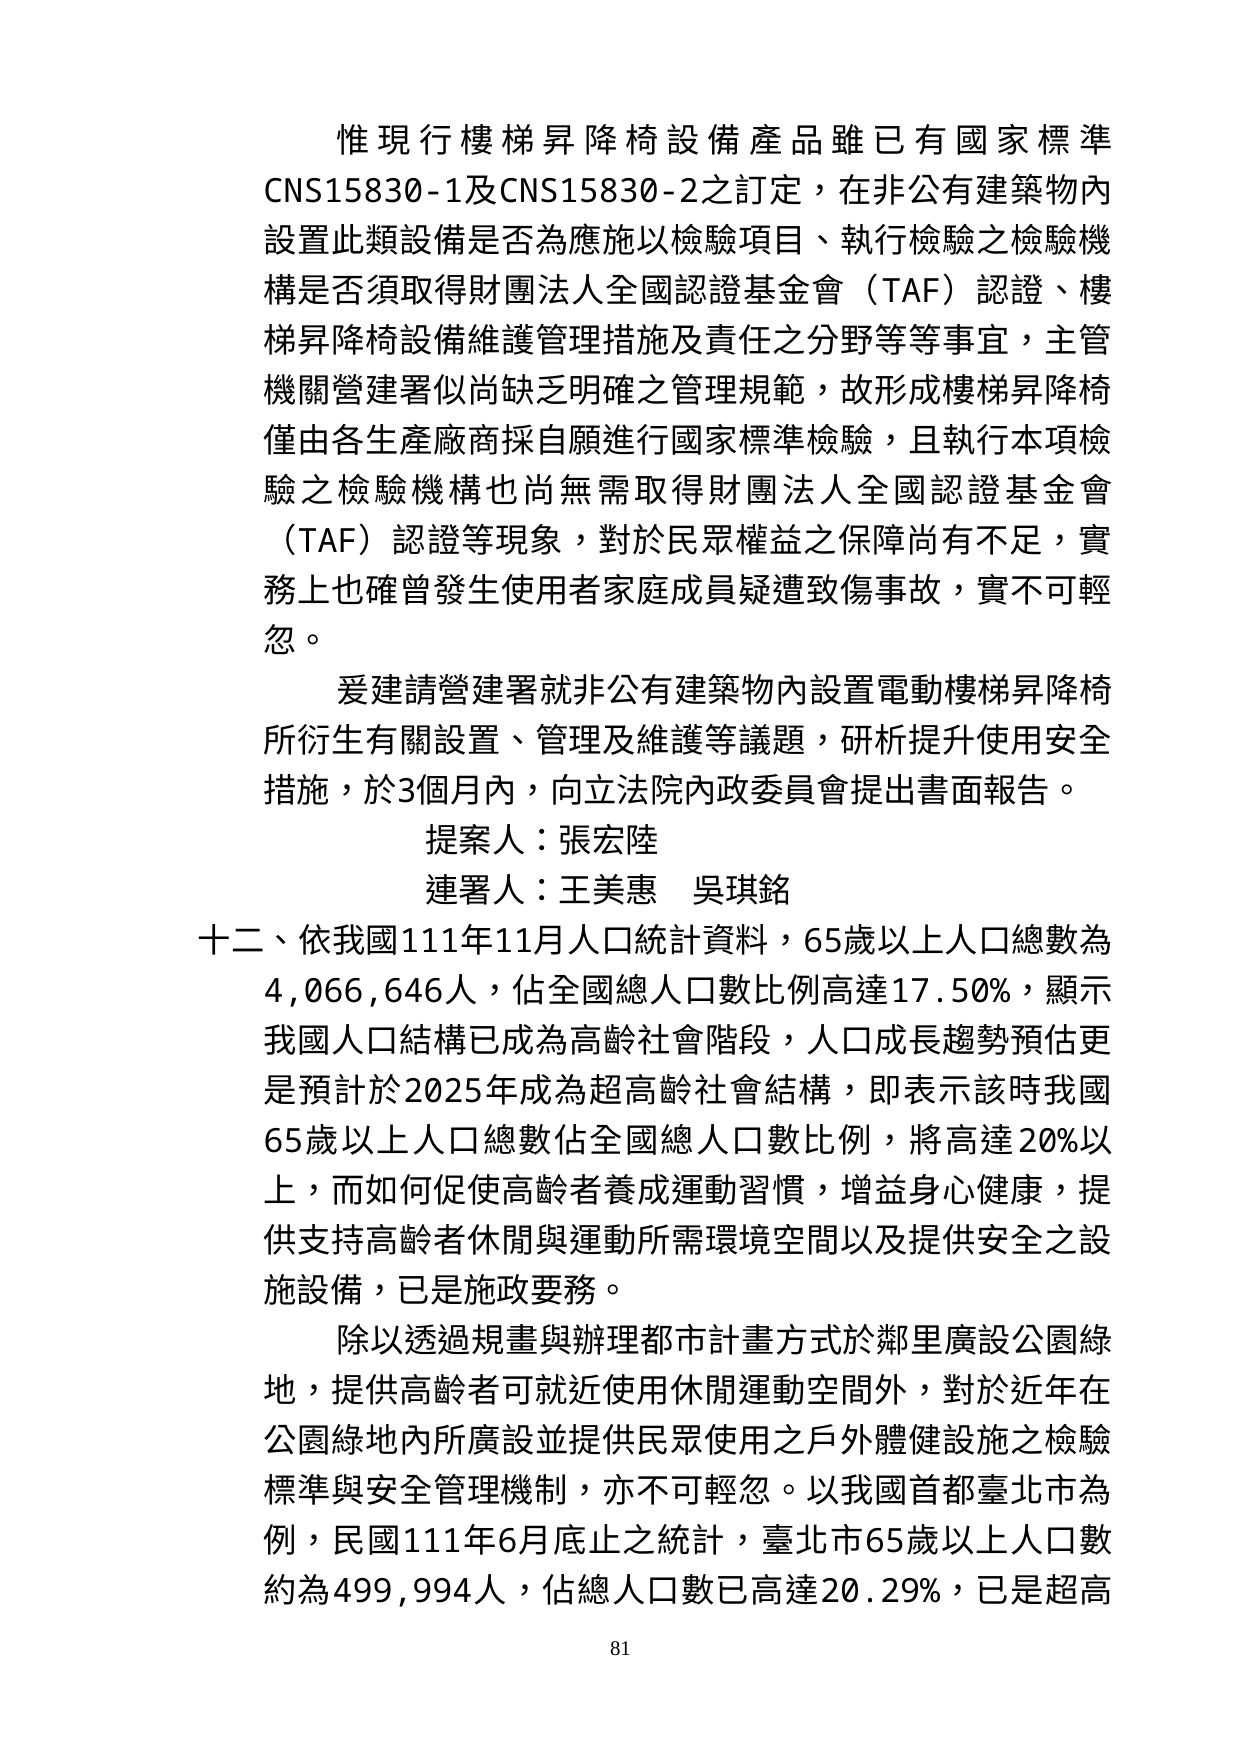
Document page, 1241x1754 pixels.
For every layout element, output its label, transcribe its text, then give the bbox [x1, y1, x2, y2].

text 惟現行樓梯昇降椅設備產品雖已有國家標準CNS15830-1及CNS15830-2之訂定，在非公有建築物內設置此類設備是否為應施以檢驗項目、執行檢驗之檢驗機構是否須取得財團法人全國認證基金會（TAF）認證、樓梯昇降椅設備維護管理措施及責任之分野等等事宜，主管機關營建署似尚缺乏明確之管理規範，故形成樓梯昇降椅僅由各生產廠商採自願進行國家標準檢驗，且執行本項檢驗之檢驗機構也尚無需取得財團法人全國認證基金會（TAF）認證等現象，對於民眾權益之保障尚有不足，實務上也確曾發生使用者家庭成員疑遭致傷事故，實不可輕忽。 [263, 112, 1113, 662]
text 除以透過規畫與辦理都市計畫方式於鄰里廣設公園綠地，提供高齡者可就近使用休閒運動空間外，對於近年在公園綠地內所廣設並提供民眾使用之戶外體健設施之檢驗標準與安全管理機制，亦不可輕忽。以我國首都臺北市為例，民國111年6月底止之統計，臺北市65歲以上人口數約為499,994人，佔總人口數已高達20.29%，已是超高 [263, 1312, 1113, 1612]
text 連署人：王美惠 吳琪銘 [425, 862, 1113, 912]
text 提案人：張宏陸 [425, 812, 1113, 862]
text 十二、依我國111年11月人口統計資料，65歲以上人口總數為4,066,646人，佔全國總人口數比例高達17.50%，顯示我國人口結構已成為高齡社會階段，人口成長趨勢預估更是預計於2025年成為超高齡社會結構，即表示該時我國65歲以上人口總數佔全國總人口數比例，將高達20%以上，而如何促使高齡者養成運動習慣，增益身心健康，提供支持高齡者休閒與運動所需環境空間以及提供安全之設施設備，已是施政要務。 [130, 912, 1113, 1312]
text 爰建請營建署就非公有建築物內設置電動樓梯昇降椅所衍生有關設置、管理及維護等議題，研析提升使用安全措施，於3個月內，向立法院內政委員會提出書面報告。 [263, 662, 1113, 812]
